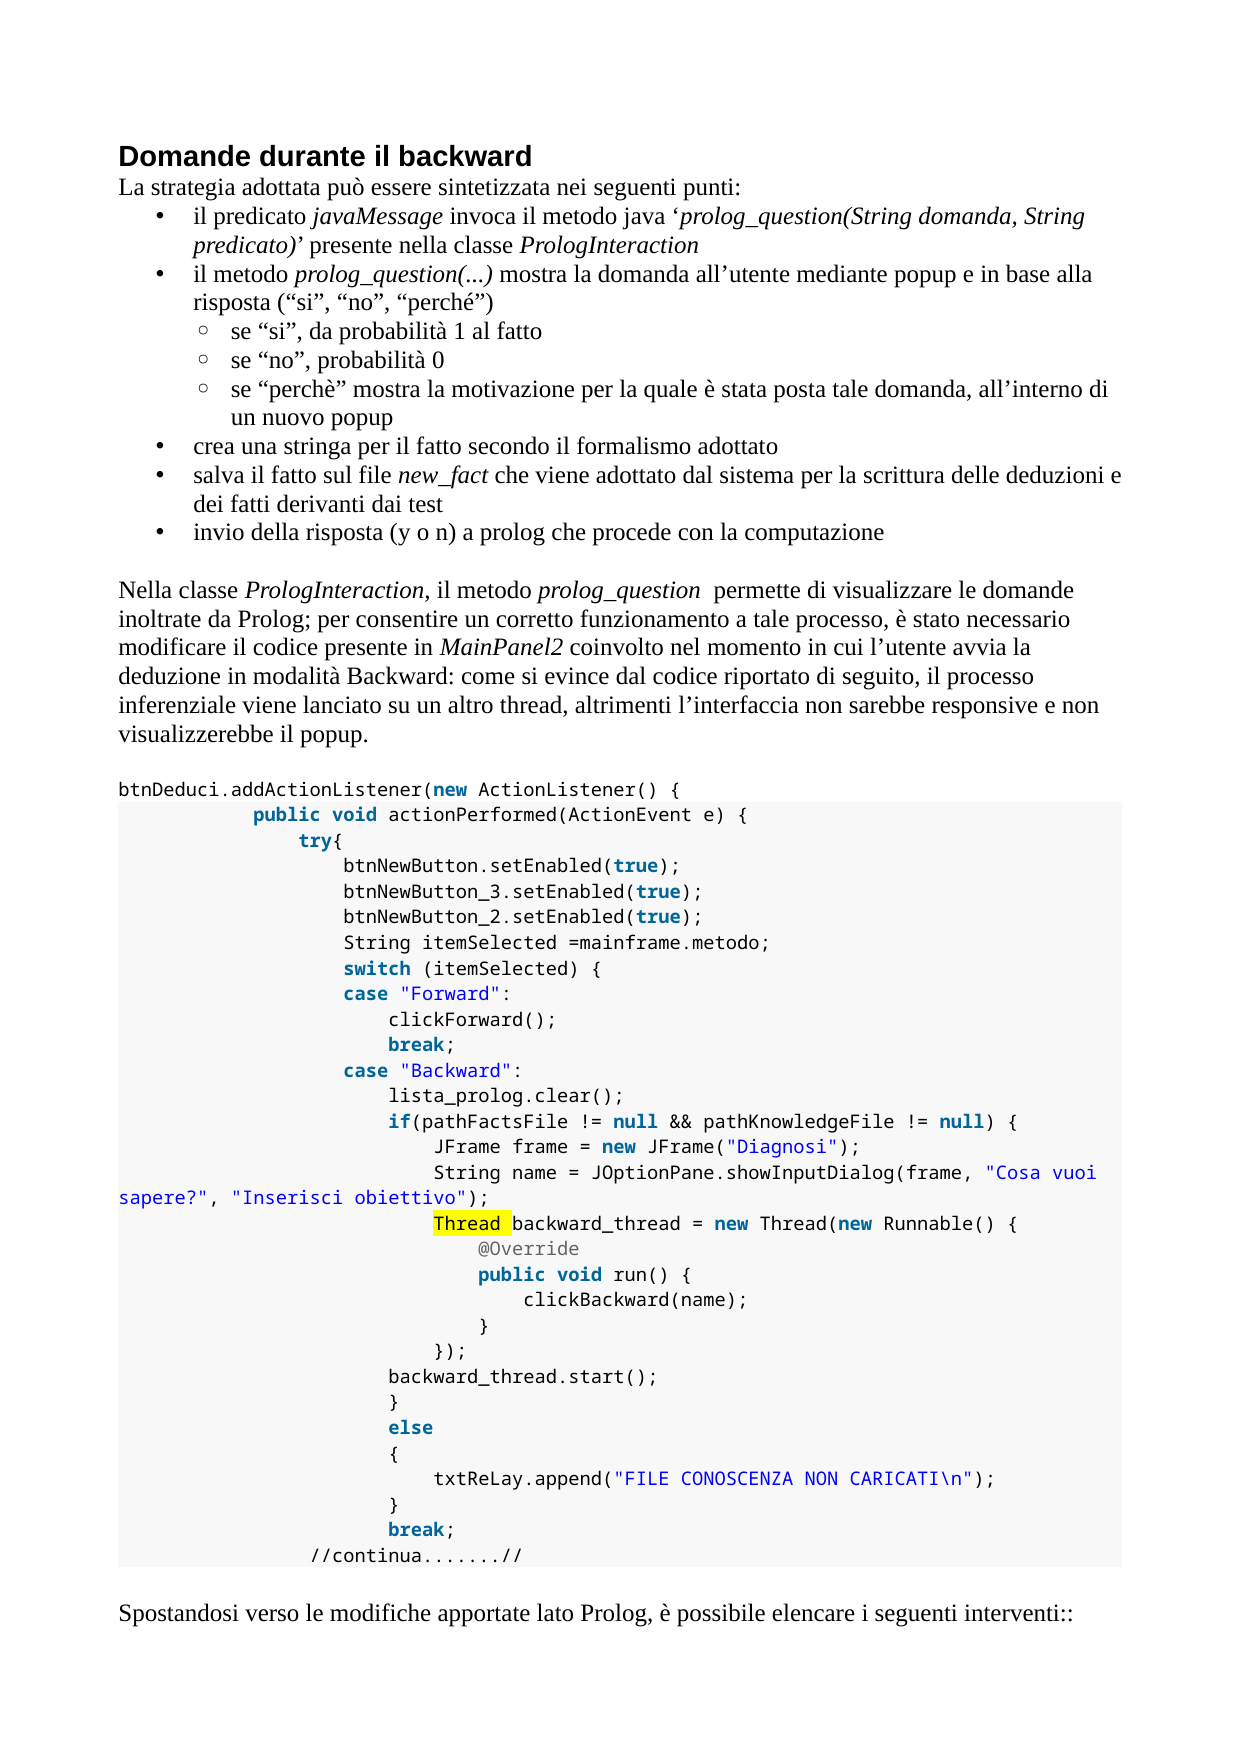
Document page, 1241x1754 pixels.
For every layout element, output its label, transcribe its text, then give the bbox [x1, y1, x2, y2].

text break; [118, 1031, 1122, 1057]
text btnNewButton_2.setEnabled(true); [118, 904, 1122, 929]
text lista_prolog.clear(); [118, 1082, 1122, 1108]
subtitle Domande durante il backward [118, 139, 1122, 172]
list crea una stringa per il fatto secondo il formalismo adottato [156, 431, 1122, 460]
text else [118, 1414, 1122, 1440]
text { [118, 1440, 1122, 1465]
text if(pathFactsFile != null && pathKnowledgeFile != null) { [118, 1108, 1122, 1133]
list se “si”, da probabilità 1 al fatto [193, 316, 1122, 345]
text Spostandosi verso le modifiche apportate lato Prolog, è possibile elencare i seguenti interventi:: [118, 1598, 1122, 1627]
list invio della risposta (y o n) a prolog che procede con la computazione [156, 517, 1122, 546]
text txtReLay.append("FILE CONOSCENZA NON CARICATI\n"); [118, 1465, 1122, 1491]
text clickForward(); [118, 1006, 1122, 1031]
list salva il fatto sul file new_fact che viene adottato dal sistema per la scrittura delle deduzioni e dei fatti derivanti dai test [156, 460, 1122, 517]
text //continua.......// [118, 1542, 1122, 1567]
text try{ [118, 827, 1122, 853]
list se “no”, probabilità 0 [193, 345, 1122, 374]
text btnNewButton.setEnabled(true); [118, 853, 1122, 878]
text clickBackward(name); [118, 1287, 1122, 1312]
text JFrame frame = new JFrame("Diagnosi"); [118, 1133, 1122, 1159]
text Thread backward_thread = new Thread(new Runnable() { [118, 1210, 1122, 1236]
text backward_thread.start(); [118, 1363, 1122, 1389]
text } [118, 1389, 1122, 1414]
text }); [118, 1338, 1122, 1363]
text } [118, 1312, 1122, 1338]
text btnDeduci.addActionListener(new ActionListener() { [118, 776, 1122, 802]
text case "Backward": [118, 1057, 1122, 1082]
text String name = JOptionPane.showInputDialog(frame, "Cosa vuoi sapere?", "Inserisci obiettivo"); [118, 1159, 1122, 1210]
list se “perchè” mostra la motivazione per la quale è stata posta tale domanda, all’interno di un nuovo popup [193, 374, 1122, 431]
text Nella classe PrologInteraction, il metodo prolog_question permette di visualizzare le domande inoltrate da Prolog; per consentire un corretto funzionamento a tale processo, è stato necessario modificare il codice presente in MainPanel2 coinvolto nel momento in cui l’utente avvia la deduzione in modalità Backward: come si evince dal codice riportato di seguito, il processo inferenziale viene lanciato su un altro thread, altrimenti l’interfaccia non sarebbe responsive e non visualizzerebbe il popup. [118, 575, 1122, 747]
text case "Forward": [118, 980, 1122, 1006]
text La strategia adottata può essere sintetizzata nei seguenti punti: [118, 172, 1122, 201]
text btnNewButton_3.setEnabled(true); [118, 878, 1122, 904]
text public void run() { [118, 1261, 1122, 1287]
text String itemSelected =mainframe.metodo; [118, 929, 1122, 955]
text @Override [118, 1236, 1122, 1261]
text switch (itemSelected) { [118, 955, 1122, 980]
list il metodo prolog_question(...) mostra la domanda all’utente mediante popup e in base alla risposta (“si”, “no”, “perché”) [156, 259, 1122, 316]
text } [118, 1491, 1122, 1516]
text break; [118, 1516, 1122, 1542]
list il predicato javaMessage invoca il metodo java ‘prolog_question(String domanda, String predicato)’ presente nella classe PrologInteraction [156, 201, 1122, 259]
text public void actionPerformed(ActionEvent e) { [118, 802, 1122, 827]
